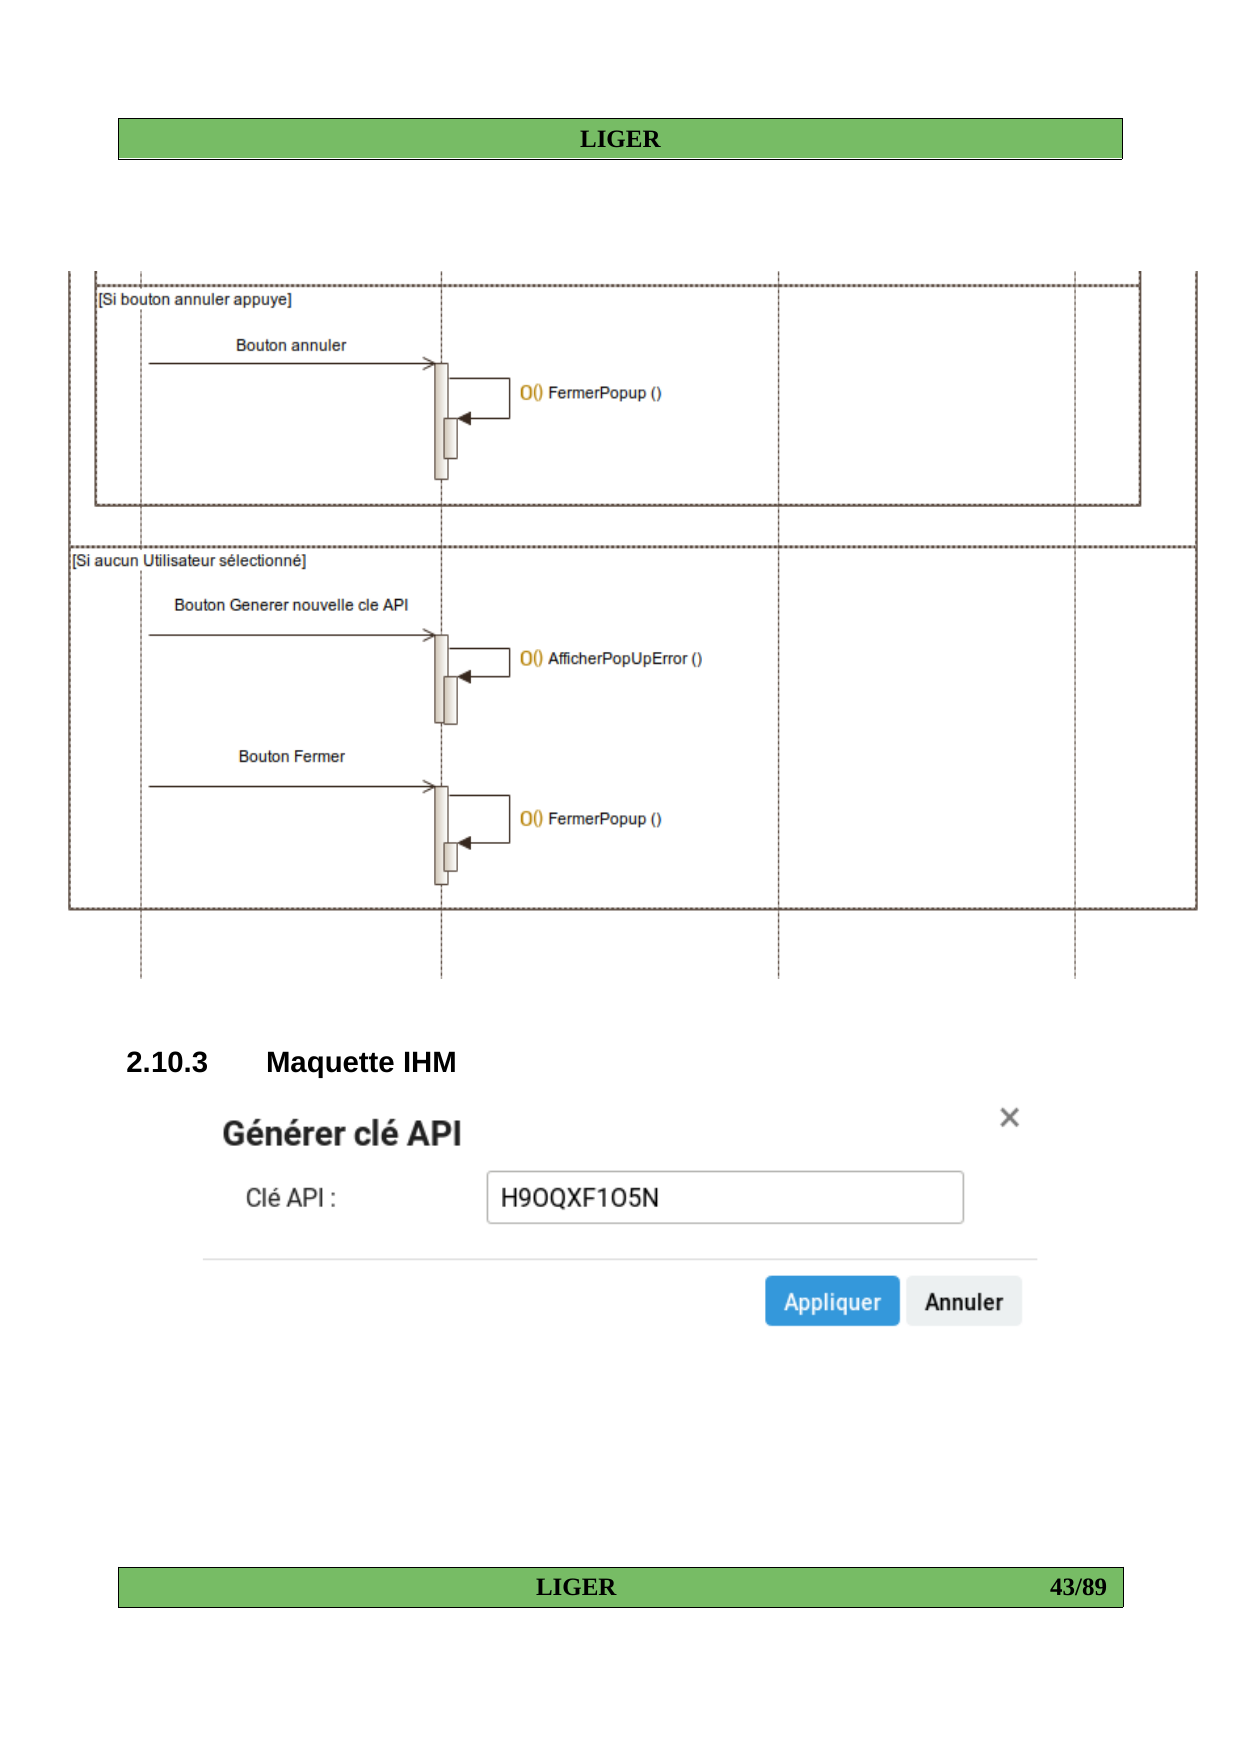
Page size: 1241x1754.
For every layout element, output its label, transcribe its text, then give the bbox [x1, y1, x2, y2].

subtitle Maquette IHM [118, 1045, 1122, 1079]
picture [202, 1091, 1038, 1345]
picture [29, 271, 1211, 979]
